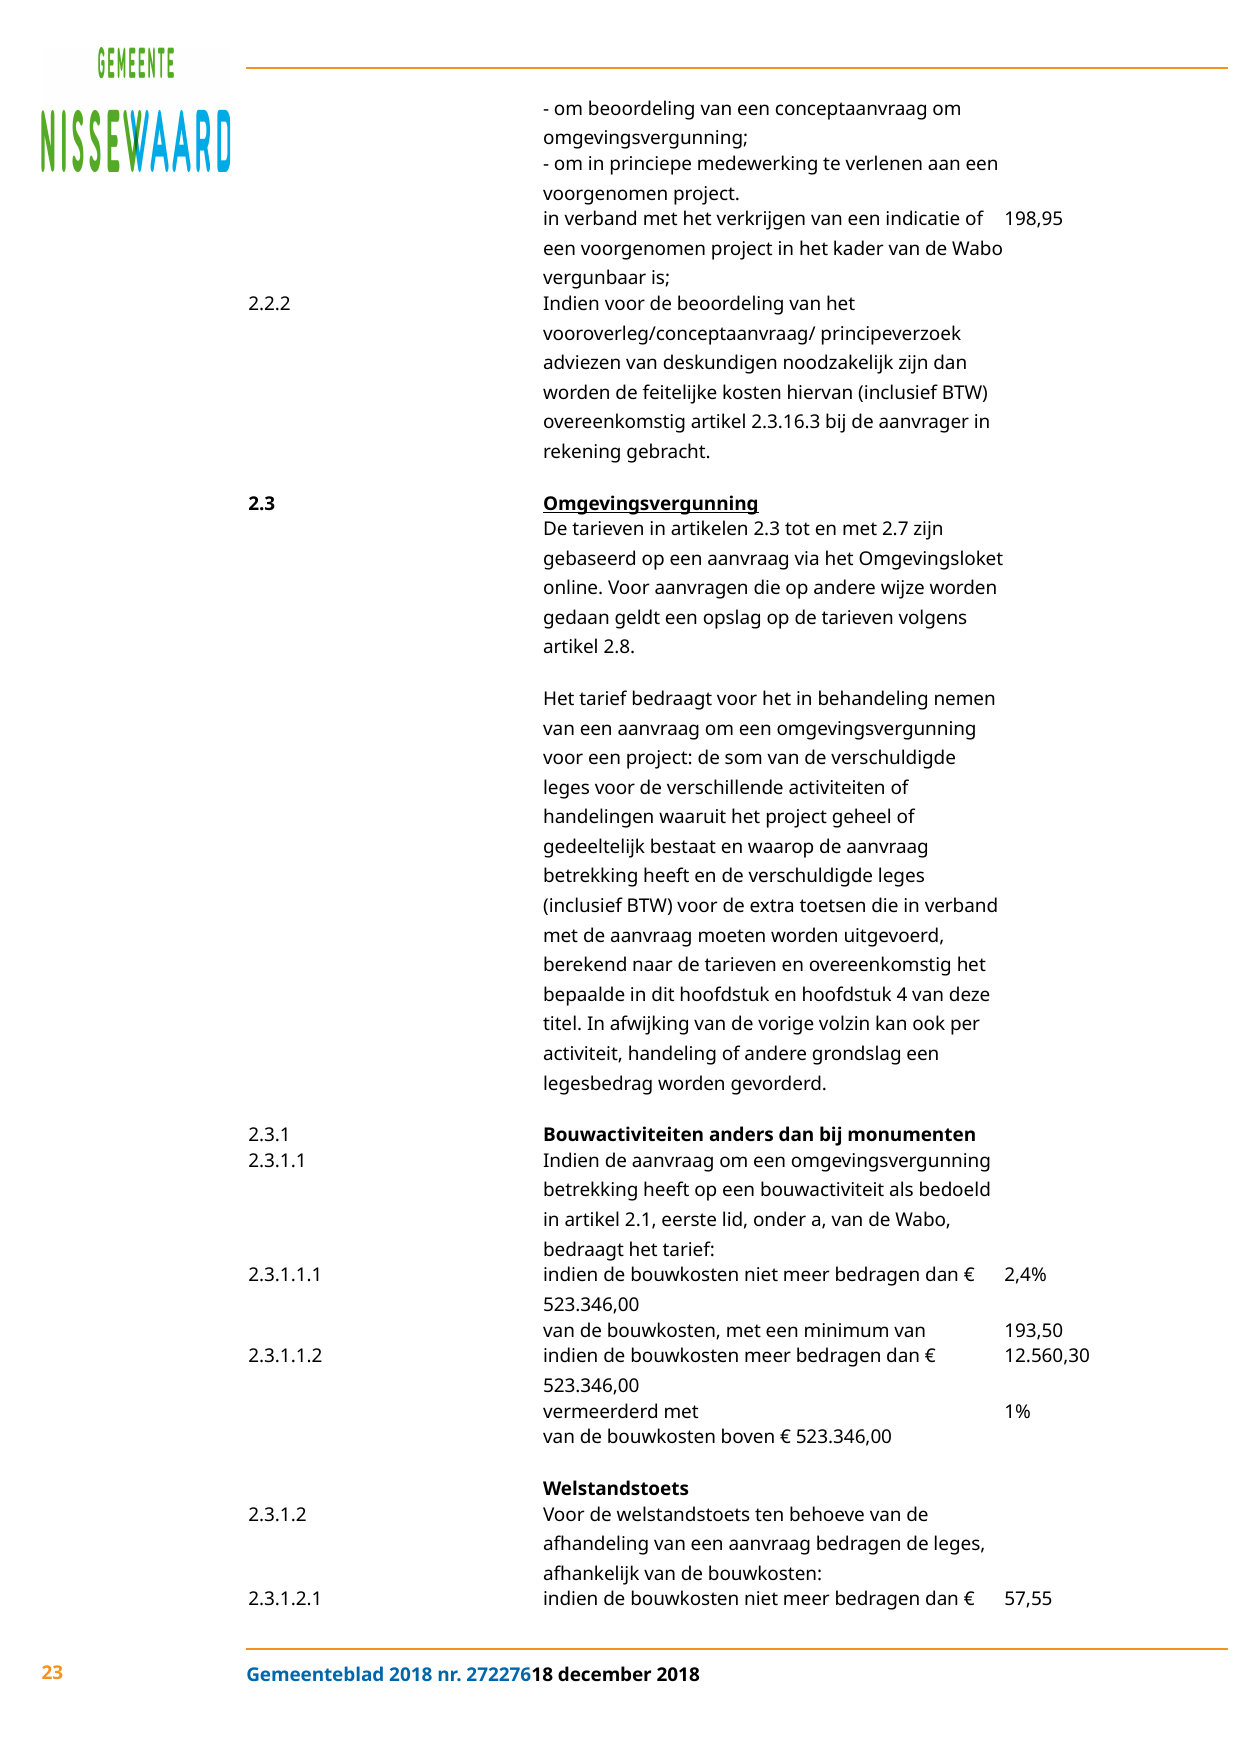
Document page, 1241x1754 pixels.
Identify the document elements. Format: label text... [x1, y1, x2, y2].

table_cell [1004, 1147, 1152, 1261]
table_cell [395, 1261, 543, 1317]
table_cell [395, 150, 543, 205]
table_cell Indien voor de beoordeling van het vooroverleg/conceptaanvraag/ principeverzoek adviezen van deskundigen noodzakelijk zijn dan worden de feitelijke kosten hiervan (inclusief BTW) overeenkomstig artikel 2.3.16.3 bij de aanvrager in rekening gebracht. [543, 290, 1004, 464]
table_cell [1004, 1449, 1152, 1475]
table_cell [395, 1449, 543, 1475]
table_cell [1004, 95, 1152, 150]
table_cell [1004, 1475, 1152, 1501]
table_cell [395, 1475, 543, 1501]
picture [222, 122, 227, 160]
table_cell [248, 205, 395, 290]
table_cell [1004, 464, 1152, 490]
table_cell - om beoordeling van een conceptaanvraag om omgevingsvergunning; [543, 95, 1004, 150]
table_cell 2.2.2 [248, 290, 395, 464]
table_cell in verband met het verkrijgen van een indicatie of een voorgenomen project in het kader van de Wabo vergunbaar is; [543, 205, 1004, 290]
table_cell van de bouwkosten boven € 523.346,00 [543, 1424, 1004, 1449]
picture [201, 122, 206, 138]
table_cell 2.3.1.2.1 [248, 1586, 395, 1611]
table_cell [395, 490, 543, 515]
table_cell [395, 1424, 543, 1449]
table_cell [395, 290, 543, 464]
table_cell [395, 1343, 543, 1398]
table_cell [248, 660, 395, 685]
table_cell 12.560,30 [1004, 1343, 1152, 1398]
table_cell [543, 660, 1004, 685]
table_cell Voor de welstandstoets ten behoeve van de afhandeling van een aanvraag bedragen de leges, afhankelijk van de bouwkosten: [543, 1501, 1004, 1586]
table_cell [395, 1398, 543, 1423]
table_cell [395, 660, 543, 685]
table_cell 198,95 [1004, 205, 1152, 290]
table_cell [248, 150, 395, 205]
table_cell 2.3.1.2 [248, 1501, 395, 1586]
table_cell [395, 464, 543, 490]
table_cell 1% [1004, 1398, 1152, 1423]
picture [200, 151, 206, 172]
table_cell [248, 515, 395, 659]
table_cell [248, 1449, 395, 1475]
table_cell [543, 1449, 1004, 1475]
table_cell 57,55 [1004, 1586, 1152, 1611]
table_cell Bouwactiviteiten anders dan bij monumenten [543, 1121, 1004, 1147]
table_cell [1004, 685, 1152, 1096]
table_cell 2.3 [248, 490, 395, 515]
picture [154, 157, 165, 172]
table_cell indien de bouwkosten meer bedragen dan € 523.346,00 [543, 1343, 1004, 1398]
table_cell [395, 515, 543, 659]
table_cell [248, 685, 395, 1096]
table_cell 2,4% [1004, 1261, 1152, 1317]
picture [41, 47, 231, 172]
table_cell [395, 1501, 543, 1586]
table_cell [1004, 1121, 1152, 1147]
table_cell [248, 1424, 395, 1449]
table_cell [1004, 150, 1152, 205]
table_cell [395, 205, 543, 290]
table_cell [248, 95, 395, 150]
table_cell Welstandstoets [543, 1475, 1004, 1501]
table_cell [248, 464, 395, 490]
table_cell 193,50 [1004, 1317, 1152, 1342]
table_cell [248, 1317, 395, 1342]
table_cell [395, 1096, 543, 1121]
table_cell [395, 1121, 543, 1147]
table_cell Indien de aanvraag om een omgevingsvergunning betrekking heeft op een bouwactiviteit als bedoeld in artikel 2.1, eerste lid, onder a, van de Wabo, bedraagt het tarief: [543, 1147, 1004, 1261]
table_cell 2.3.1.1.1 [248, 1261, 395, 1317]
table_cell 2.3.1.1.2 [248, 1343, 395, 1398]
table_cell [1004, 1096, 1152, 1121]
table_cell [395, 1147, 543, 1261]
table_cell [1004, 1501, 1152, 1586]
table_cell [1004, 290, 1152, 464]
table_cell [395, 95, 543, 150]
table_cell [1004, 660, 1152, 685]
table_cell De tarieven in artikelen 2.3 tot en met 2.7 zijn gebaseerd op een aanvraag via het Omgevingsloket online. Voor aanvragen die op andere wijze worden gedaan geldt een opslag op de tarieven volgens artikel 2.8. [543, 515, 1004, 659]
table_cell indien de bouwkosten niet meer bedragen dan € 523.346,00 [543, 1261, 1004, 1317]
table_cell [395, 1317, 543, 1342]
table_cell [543, 1096, 1004, 1121]
table_cell vermeerderd met [543, 1398, 1004, 1423]
table_cell Het tarief bedraagt voor het in behandeling nemen van een aanvraag om een omgevingsvergunning voor een project: de som van de verschuldigde leges voor de verschillende activiteiten of handelingen waaruit het project geheel of gedeeltelijk bestaat en waarop de aanvraag betrekking heeft en de verschuldigde leges (inclusief BTW) voor de extra toetsen die in verband met de aanvraag moeten worden uitgevoerd, berekend naar de tarieven en overeenkomstig het bepaalde in dit hoofdstuk en hoofdstuk 4 van deze titel. In afwijking van de vorige volzin kan ook per activiteit, handeling of andere grondslag een legesbedrag worden gevorderd. [543, 685, 1004, 1096]
table_cell [543, 464, 1004, 490]
table_cell [395, 1586, 543, 1611]
table_cell indien de bouwkosten niet meer bedragen dan € [543, 1586, 1004, 1611]
table_cell [1004, 1424, 1152, 1449]
table_cell [1004, 490, 1152, 515]
table_cell [1004, 515, 1152, 659]
table_cell 2.3.1.1 [248, 1147, 395, 1261]
table_cell [248, 1398, 395, 1423]
table_cell [248, 1475, 395, 1501]
table_cell [248, 1096, 395, 1121]
table_cell - om in princiepe medewerking te verlenen aan een voorgenomen project. [543, 150, 1004, 205]
table_cell Omgevingsvergunning [543, 490, 1004, 515]
table_cell van de bouwkosten, met een minimum van [543, 1317, 1004, 1342]
table_cell 2.3.1 [248, 1121, 395, 1147]
table_cell [395, 685, 543, 1096]
picture [176, 157, 187, 172]
